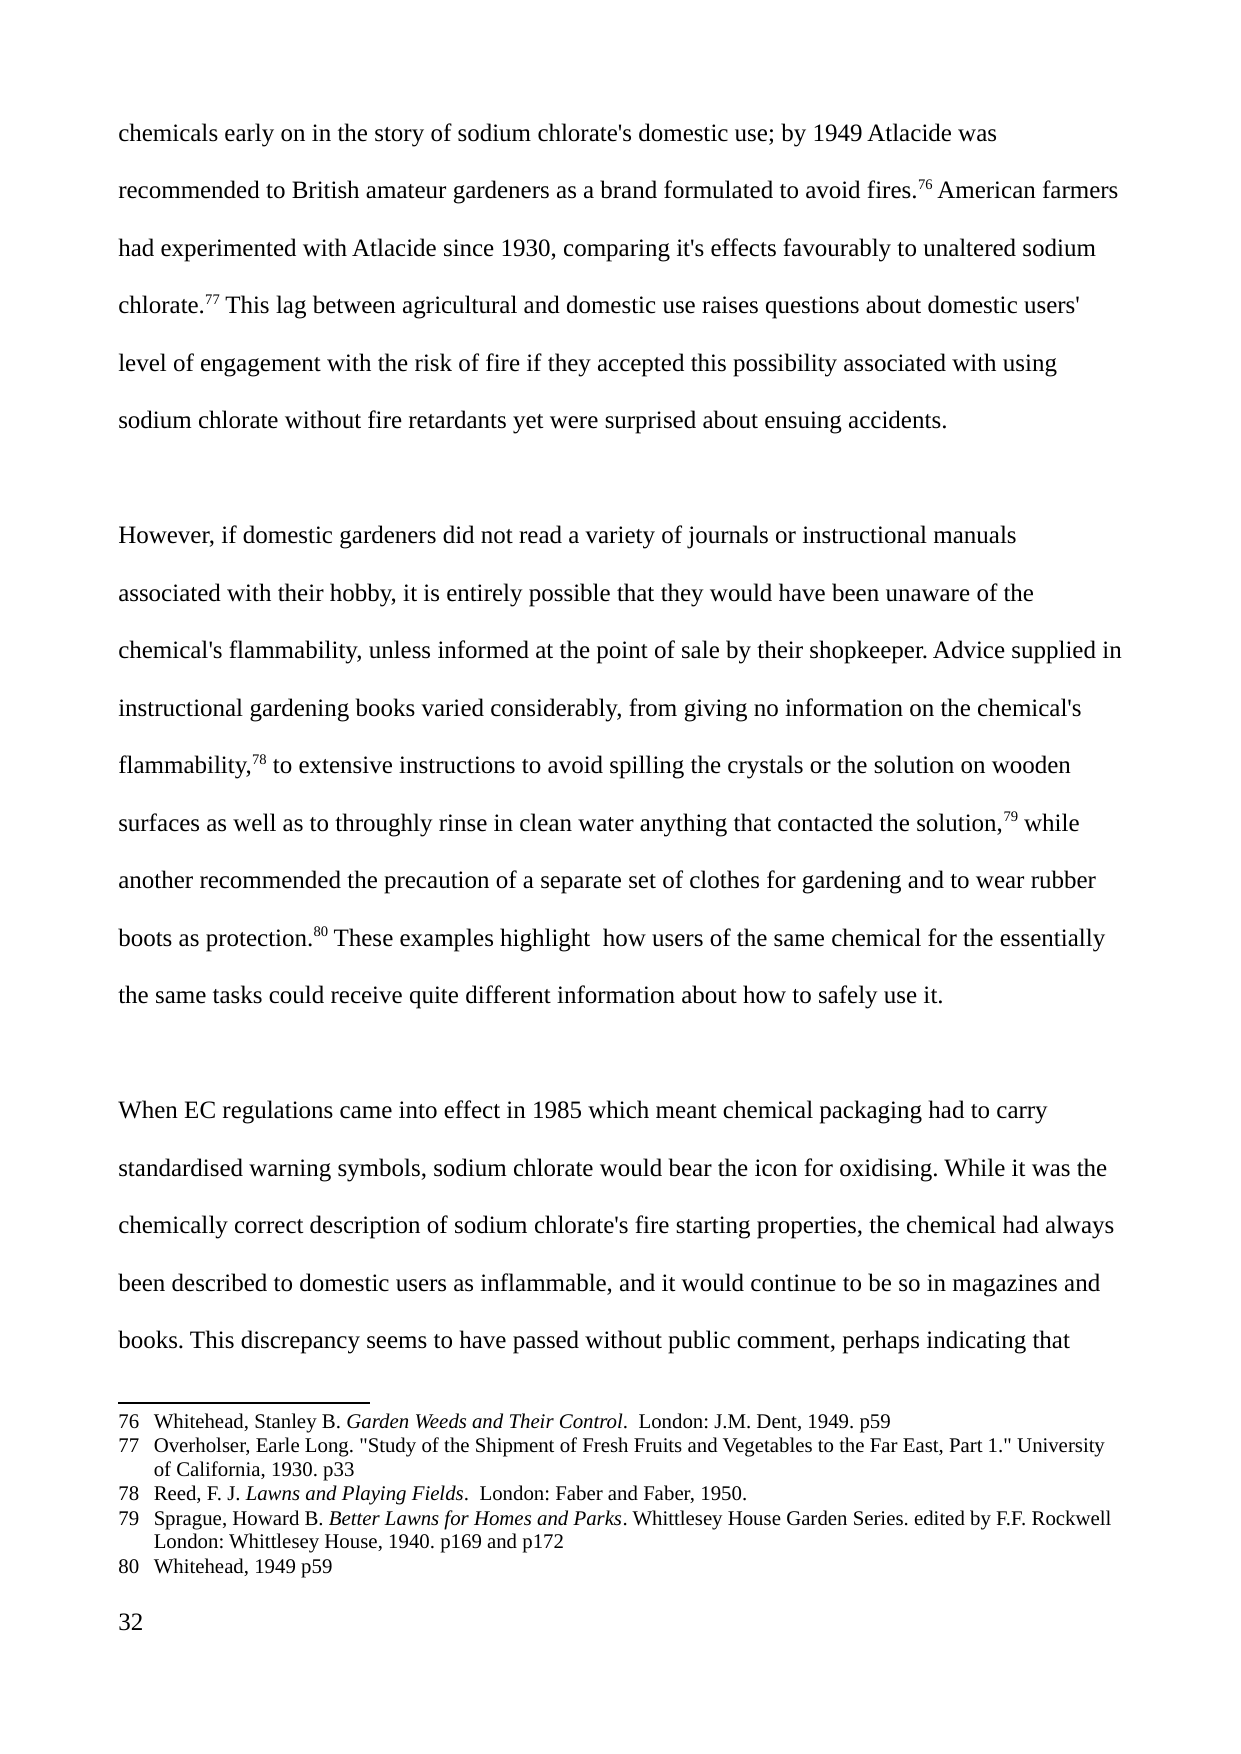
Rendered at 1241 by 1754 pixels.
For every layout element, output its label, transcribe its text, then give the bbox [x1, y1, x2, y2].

text Whitehead, 1949 p59 [118, 1553, 1122, 1578]
text chemicals early on in the story of sodium chlorate's domestic use; by 1949 Atlacide was recommended to British amateur gardeners as a brand formulated to avoid fires. American farmers had experimented with Atlacide since 1930, comparing it's effects favourably to unaltered sodium chlorate. This lag between agricultural and domestic use raises questions about domestic users' level of engagement with the risk of fire if they accepted this possibility associated with using sodium chlorate without fire retardants yet were surprised about ensuing accidents. [118, 118, 1122, 434]
text Whitehead, Stanley B. Garden Weeds and Their Control. London: J.M. Dent, 1949. p59 [118, 1409, 1122, 1433]
text Overholser, Earle Long. "Study of the Shipment of Fresh Fruits and Vegetables to the Far East, Part 1." University of California, 1930. p33 [118, 1433, 1122, 1481]
text Reed, F. J. Lawns and Playing Fields. London: Faber and Faber, 1950. [118, 1481, 1122, 1505]
text Sprague, Howard B. Better Lawns for Homes and Parks. Whittlesey House Garden Series. edited by F.F. Rockwell London: Whittlesey House, 1940. p169 and p172 [118, 1505, 1122, 1553]
text When EC regulations came into effect in 1985 which meant chemical packaging had to carry standardised warning symbols, sodium chlorate would bear the icon for oxidising. While it was the chemically correct description of sodium chlorate's fire starting properties, the chemical had always been described to domestic users as inflammable, and it would continue to be so in magazines and books. This discrepancy seems to have passed without public comment, perhaps indicating that [118, 1096, 1122, 1354]
text However, if domestic gardeners did not read a variety of journals or instructional manuals associated with their hobby, it is entirely possible that they would have been unaware of the chemical's flammability, unless informed at the point of sale by their shopkeeper. Advice supplied in instructional gardening books varied considerably, from giving no information on the chemical's flammability, to extensive instructions to avoid spilling the crystals or the solution on wooden surfaces as well as to throughly rinse in clean water anything that contacted the solution, while another recommended the precaution of a separate set of clothes for gardening and to wear rubber boots as protection. These examples highlight how users of the same chemical for the essentially the same tasks could receive quite different information about how to safely use it. [118, 521, 1122, 1009]
